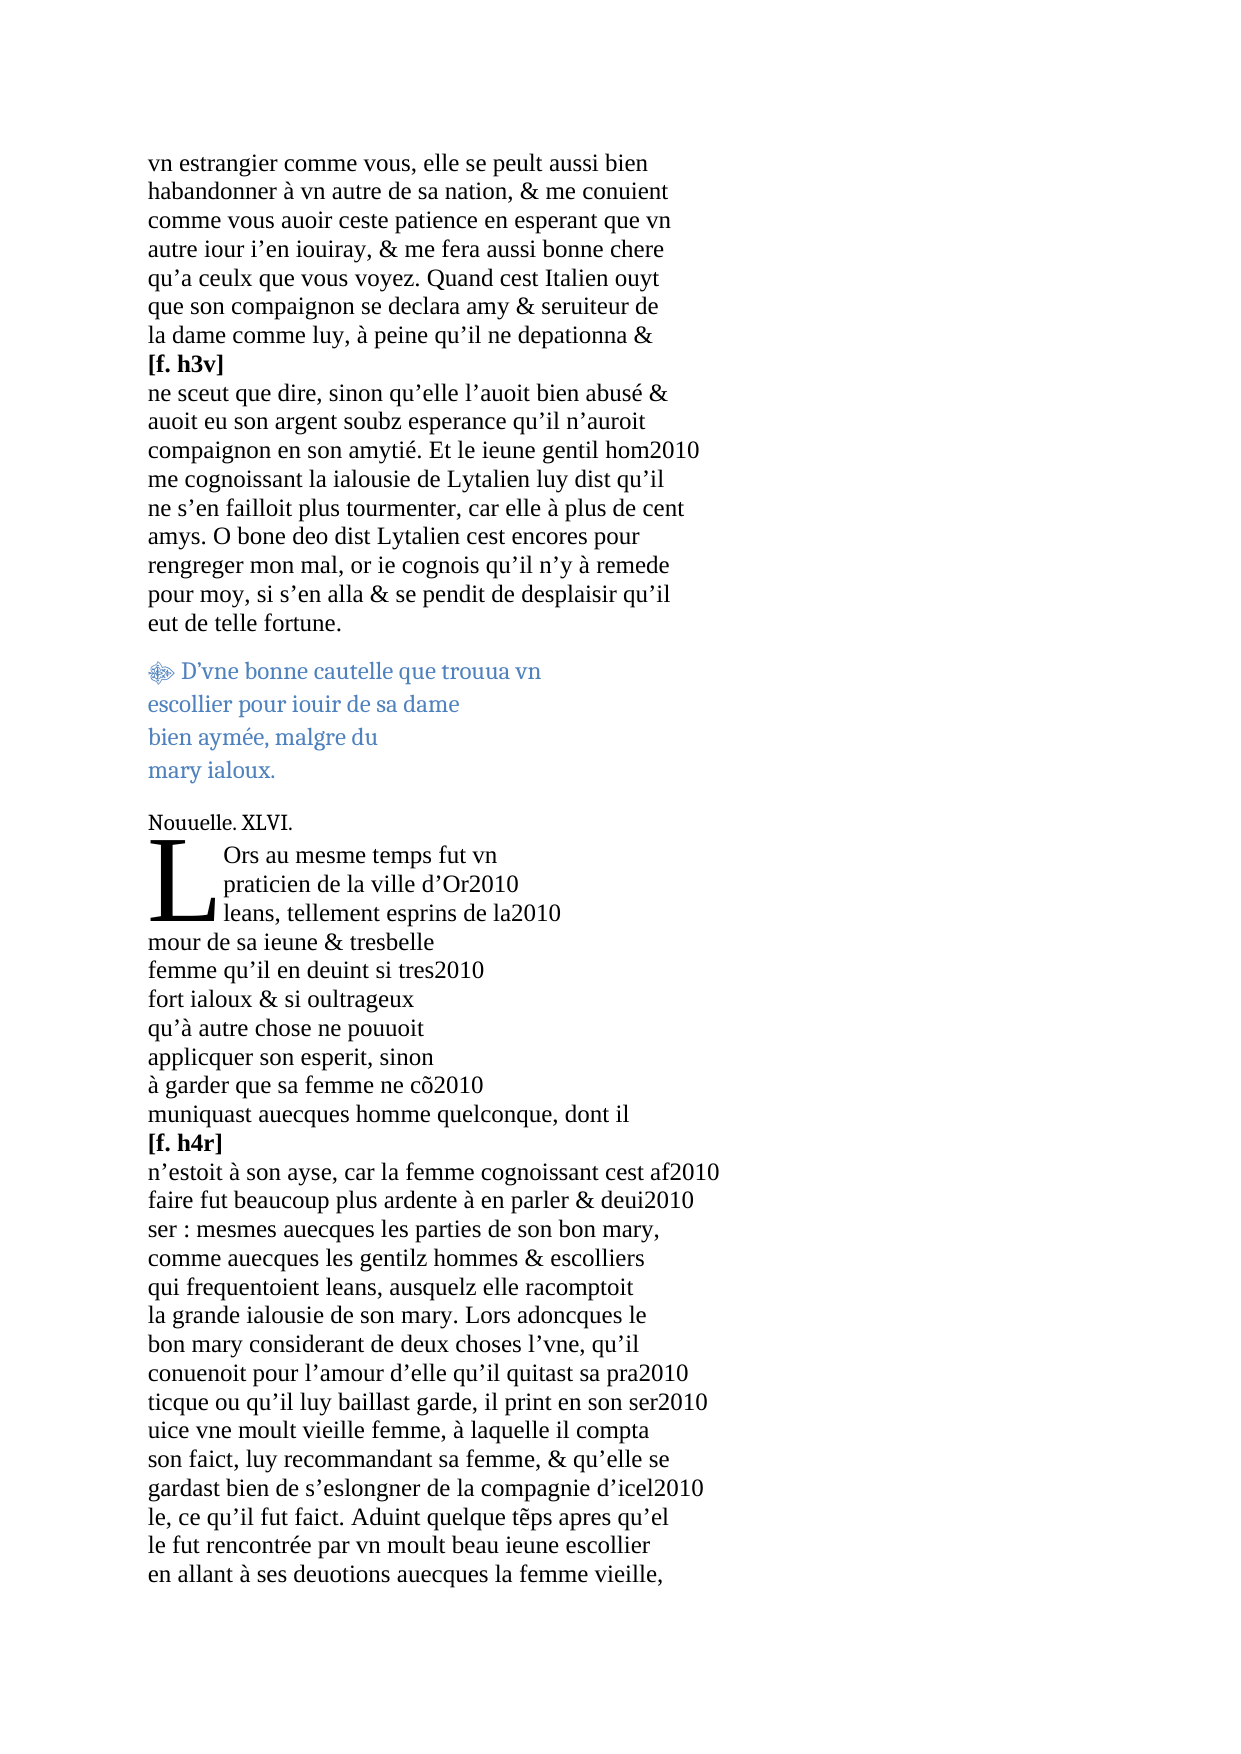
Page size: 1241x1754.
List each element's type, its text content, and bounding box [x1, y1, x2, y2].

text vn estrangier comme vous, elle se peult aussi bien habandonner à vn autre de sa nation, & me conuient comme vous auoir ceste patience en esperant que vn autre iour i’en iouiray, & me fera aussi bonne chere qu’a ceulx que vous voyez. Quand cest Italien ouyt que son compaignon se declara amy & seruiteur de la dame comme luy, à peine qu’il ne depationna & [f. h3v] ne sceut que dire, sinon qu’elle l’auoit bien abusé & auoit eu son argent soubz esperance qu’il n’auroit compaignon en son amytié. Et le ieune gentil hom2010 me cognoissant la ialousie de Lytalien luy dist qu’il ne s’en failloit plus tourmenter, car elle à plus de cent amys. O bone deo dist Lytalien cest encores pour rengreger mon mal, or ie cognois qu’il n’y à remede pour moy, si s’en alla & se pendit de desplaisir qu’il eut de telle fortune. [148, 148, 1093, 636]
subtitle ❧ D’vne bonne cautelle que trouua vn escollier pour iouir de sa dame bien aymée, malgre du mary ialoux. [148, 657, 1093, 785]
text LOrs au mesme temps fut vn praticien de la ville d’Or2010 leans, tellement esprins de la2010 mour de sa ieune & tresbelle femme qu’il en deuint si tres2010 fort ialoux & si oultrageux qu’à autre chose ne pouuoit applicquer son esperit, sinon à garder que sa femme ne cõ2010 muniquast auecques homme quelconque, dont il [f. h4r] n’estoit à son ayse, car la femme cognoissant cest af2010 faire fut beaucoup plus ardente à en parler & deui2010 ser : mesmes auecques les parties de son bon mary, comme auecques les gentilz hommes & escolliers qui frequentoient leans, ausquelz elle racomptoit la grande ialousie de son mary. Lors adoncques le bon mary considerant de deux choses l’vne, qu’il conuenoit pour l’amour d’elle qu’il quitast sa pra2010 ticque ou qu’il luy baillast garde, il print en son ser2010 uice vne moult vieille femme, à laquelle il compta son faict, luy recommandant sa femme, & qu’elle se gardast bien de s’eslongner de la compagnie d’icel2010 le, ce qu’il fut faict. Aduint quelque tẽps apres qu’el le fut rencontrée par vn moult beau ieune escollier en allant à ses deuotions auecques la femme vieille, [148, 840, 1093, 1588]
subtitle Nouuelle. XLVI. [148, 810, 1093, 836]
